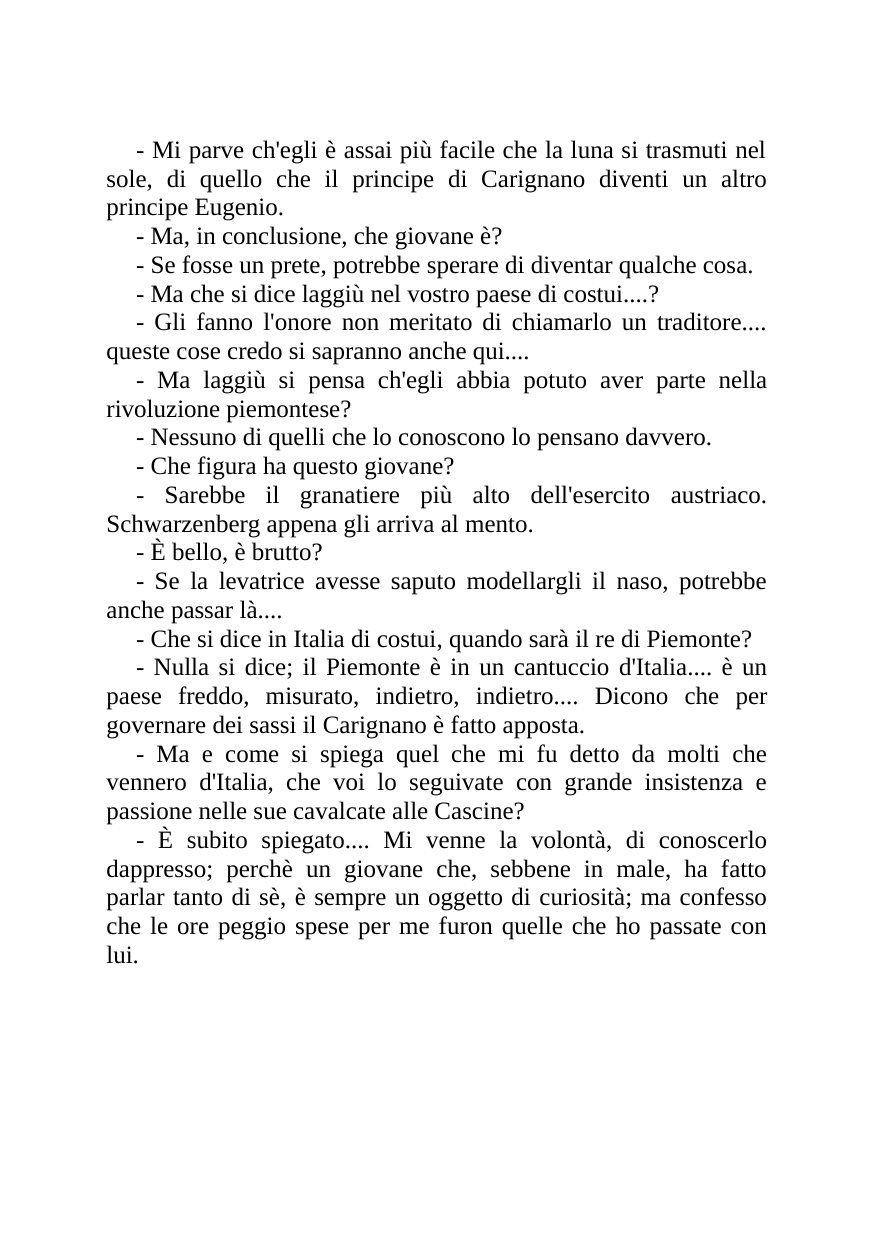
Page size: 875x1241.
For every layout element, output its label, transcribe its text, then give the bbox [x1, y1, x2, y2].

text - Che si dice in Italia di costui, quando sarà il re di Piemonte? [106, 624, 768, 652]
text - Se la levatrice avesse saputo modellargli il naso, potrebbe anche passar là.... [106, 566, 768, 624]
text - Sarebbe il granatiere più alto dell'esercito austriaco. Schwarzenberg appena gli arriva al mento. [106, 480, 768, 537]
text - Ma e come si spiega quel che mi fu detto da molti che vennero d'Italia, che voi lo seguivate con grande insistenza e passione nelle sue cavalcate alle Cascine? [106, 739, 768, 825]
text - Se fosse un prete, potrebbe sperare di diventar qualche cosa. [106, 250, 768, 279]
text - Nessuno di quelli che lo conoscono lo pensano davvero. [106, 422, 768, 451]
text - Ma, in conclusione, che giovane è? [106, 221, 768, 250]
text - Ma che si dice laggiù nel vostro paese di costui....? [106, 279, 768, 307]
text - Gli fanno l'onore non meritato di chiamarlo un traditore.... queste cose credo si sapranno anche qui.... [106, 307, 768, 365]
text - Ma laggiù si pensa ch'egli abbia potuto aver parte nella rivoluzione piemontese? [106, 365, 768, 422]
text - È subito spiegato.... Mi venne la volontà, di conoscerlo dappresso; perchè un giovane che, sebbene in male, ha fatto parlar tanto di sè, è sempre un oggetto di curiosità; ma confesso che le ore peggio spese per me furon quelle che ho passate con lui. [106, 825, 768, 969]
text - Nulla si dice; il Piemonte è in un cantuccio d'Italia.... è un paese freddo, misurato, indietro, indietro.... Dicono che per governare dei sassi il Carignano è fatto apposta. [106, 652, 768, 739]
text - Che figura ha questo giovane? [106, 451, 768, 480]
text - È bello, è brutto? [106, 537, 768, 566]
text - Mi parve ch'egli è assai più facile che la luna si trasmuti nel sole, di quello che il principe di Carignano diventi un altro principe Eugenio. [106, 135, 768, 221]
